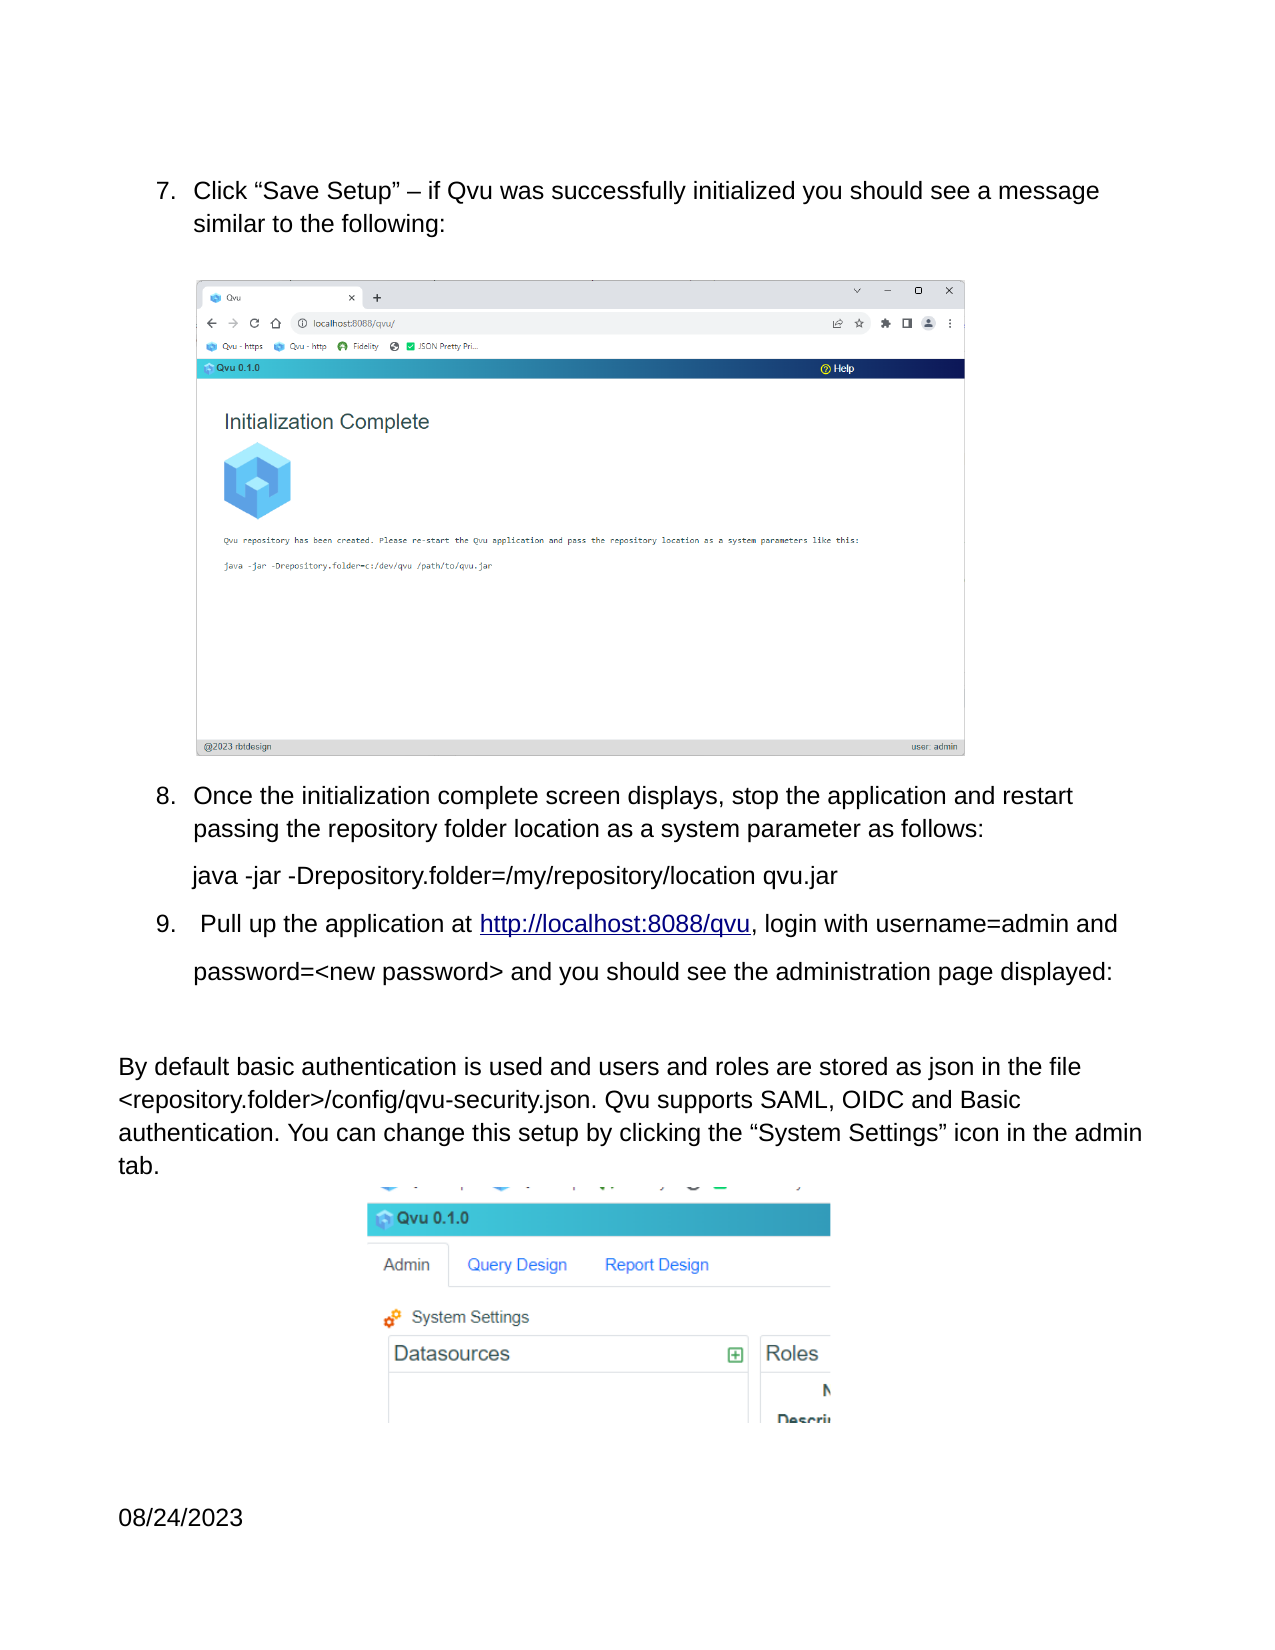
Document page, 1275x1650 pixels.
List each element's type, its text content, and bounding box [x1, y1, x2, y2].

list Pull up the application at http://localhost:8088/qvu, login with username=admin and [156, 909, 1157, 938]
list Click “Save Setup” – if Qvu was successfully initialized you should see a message similar to the following: [156, 176, 1157, 238]
picture [367, 1187, 831, 1423]
list password=<new password> and you should see the administration page displayed: [156, 956, 1157, 985]
list Once the initialization complete screen displays, stop the application and restart passing the repository folder location as a system parameter as follows: [156, 781, 1157, 842]
text By default basic authentication is used and users and roles are stored as json in the file <repository.folder>/config/qvu-security.json. Qvu supports SAML, OIDC and Basic authentication. You can change this setup by clicking the “System Settings” icon in the admin tab. [118, 1052, 1157, 1179]
picture [196, 280, 965, 756]
text java -jar -Drepository.folder=/my/repository/location qvu.jar [118, 861, 1157, 890]
